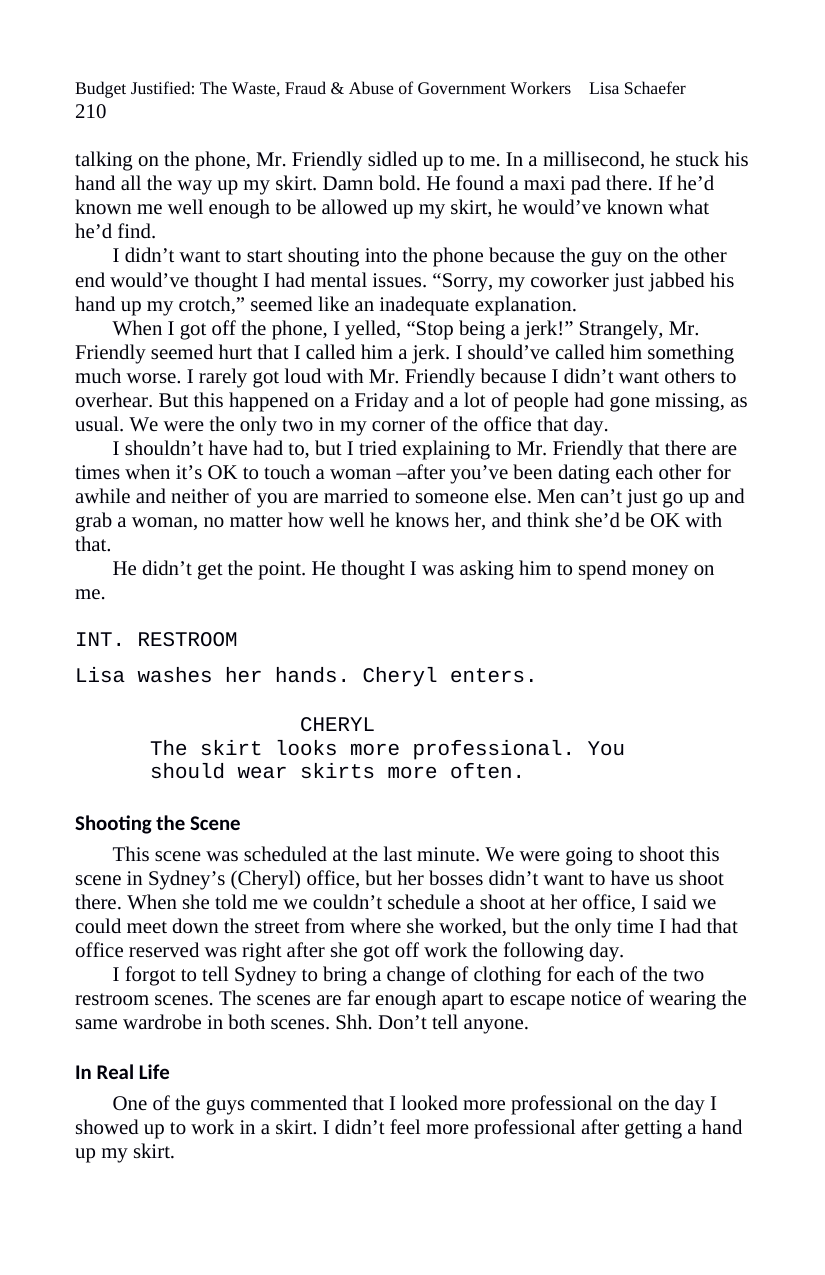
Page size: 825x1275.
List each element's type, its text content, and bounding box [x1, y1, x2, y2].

text Lisa washes her hands. Cheryl enters. [75, 666, 750, 689]
subtitle INT. RESTROOM [75, 629, 750, 653]
text I didn’t want to start shouting into the phone because the guy on the other end would’ve thought I had mental issues. “Sorry, my coworker just jabbed his hand up my crotch,” seemed like an inadequate explanation. [75, 243, 750, 316]
text He didn’t get the point. He thought I was asking him to spend money on me. [75, 556, 750, 604]
text I shouldn’t have had to, but I tried explaining to Mr. Friendly that there are times when it’s OK to touch a woman –after you’ve been dating each other for awhile and neither of you are married to someone else. Men can’t just go up and grab a woman, no matter how well he knows her, and think she’d be OK with that. [75, 436, 750, 556]
text This scene was scheduled at the last minute. We were going to shoot this scene in Sydney’s (Cheryl) office, but her bosses didn’t want to have us shoot there. When she told me we couldn’t schedule a shoot at her office, I said we could meet down the street from where she worked, but the only time I had that office reserved was right after she got off work the following day. [75, 842, 750, 962]
text talking on the phone, Mr. Friendly sidled up to me. In a millisecond, he stuck his hand all the way up my skirt. Damn bold. He found a maxi pad there. If he’d known me well enough to be allowed up my skirt, he would’ve known what he’d find. [75, 147, 750, 243]
text I forgot to tell Sydney to bring a change of clothing for each of the two restroom scenes. The scenes are far enough apart to escape notice of wearing the same wardrobe in both scenes. Shh. Don’t tell anyone. [75, 962, 750, 1034]
text One of the guys commented that I looked more professional on the day I showed up to work in a skirt. I didn’t feel more professional after getting a hand up my skirt. [75, 1091, 750, 1163]
text When I got off the phone, I yelled, “Stop being a jerk!” Strangely, Mr. Friendly seemed hurt that I called him a jerk. I should’ve called him something much worse. I rarely got loud with Mr. Friendly because I didn’t want others to overhear. But this happened on a Friday and a lot of people had gone missing, as usual. We were the only two in my corner of the office that day. [75, 316, 750, 436]
text The skirt looks more professional. You should wear skirts more often. [150, 738, 675, 785]
text CHERYL [75, 714, 750, 738]
subtitle In Real Life [75, 1059, 750, 1085]
subtitle Shooting the Scene [75, 810, 750, 836]
